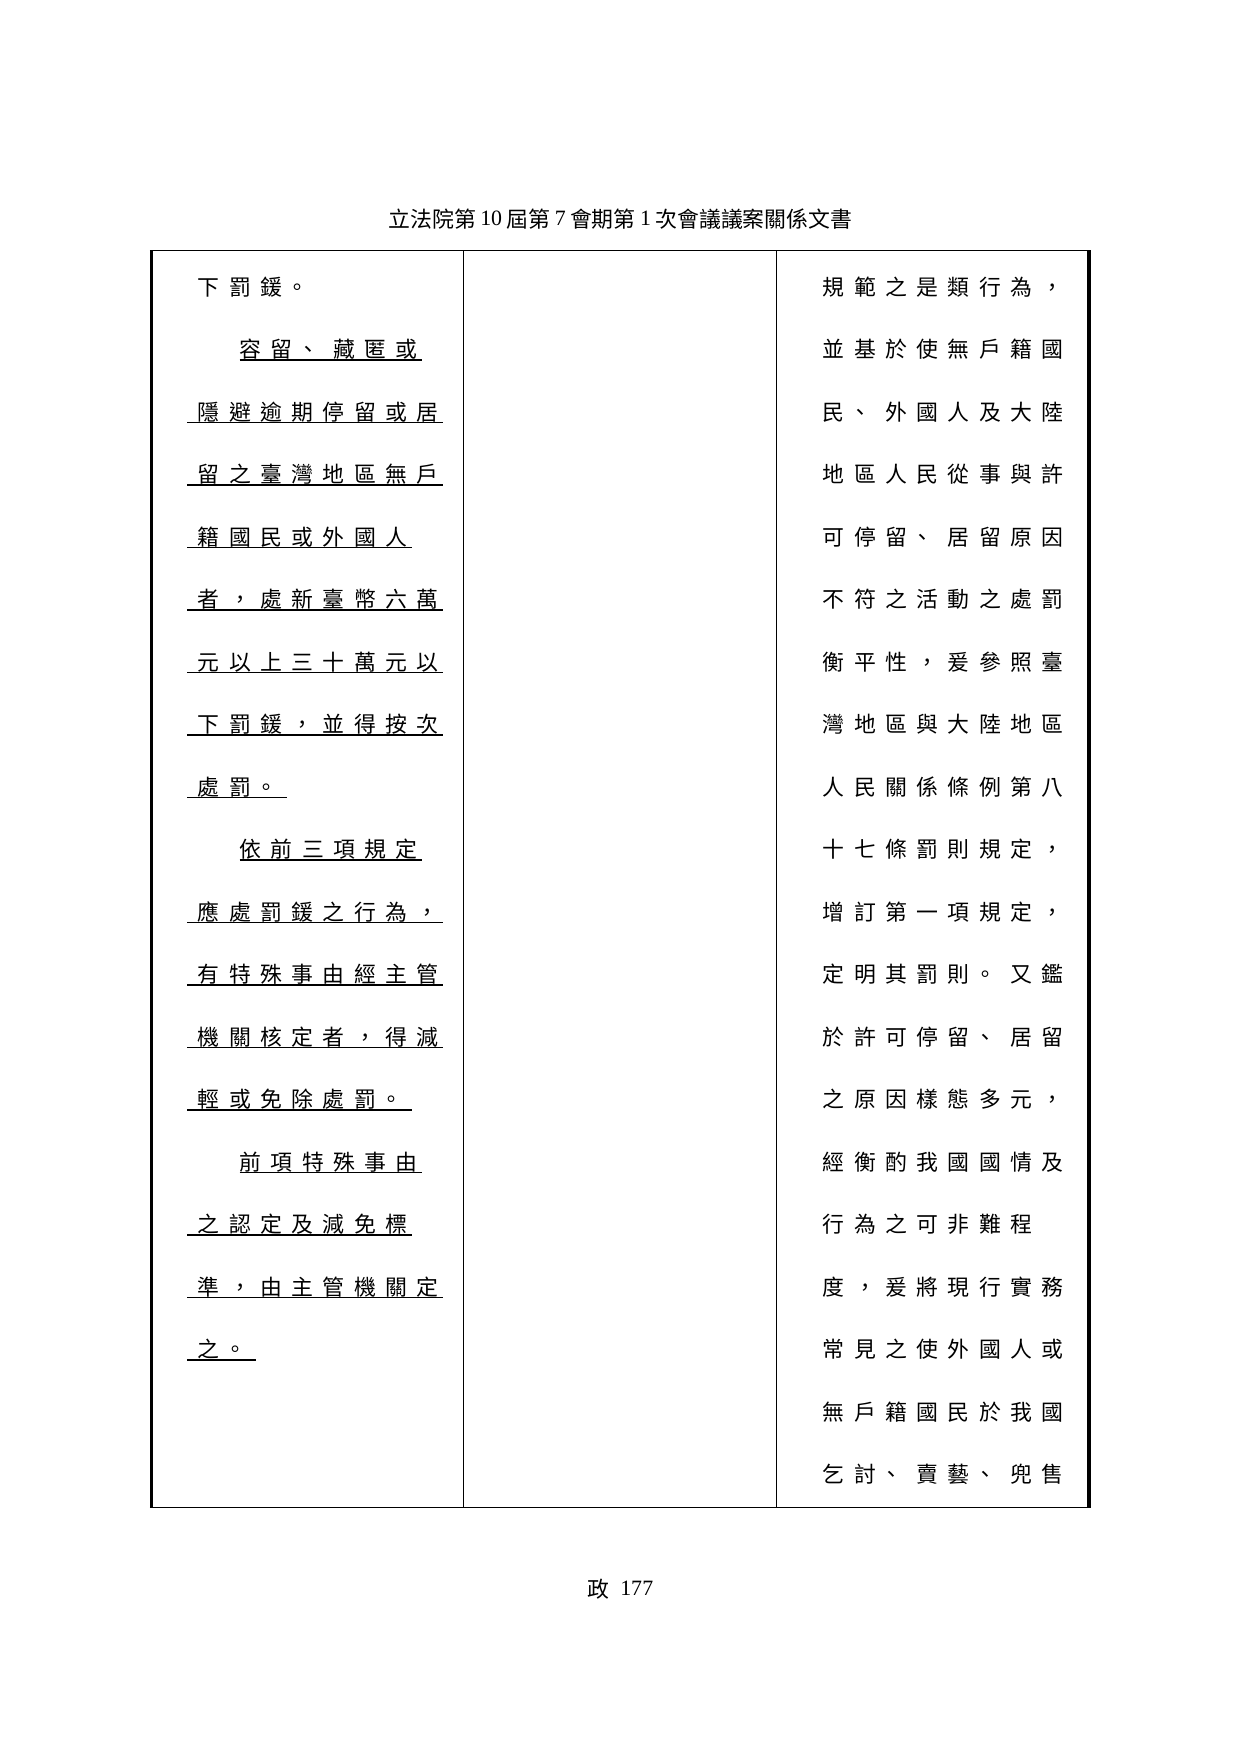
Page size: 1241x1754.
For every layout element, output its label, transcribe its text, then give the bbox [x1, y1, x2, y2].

table_cell 規範之是類行為，並基於使無戶籍國民、外國人及大陸地區人民從事與許可停留、居留原因不符之活動之處罰衡平性，爰參照臺灣地區與大陸地區人民關係條例第八十七條罰則規定，增訂第一項規定，定明其罰則。又鑑於許可停留、居留之原因樣態多元，經衡酌我國國情及行為之可非難程度，爰將現行實務常見之使外國人或無戶籍國民於我國乞討、賣藝、兜售 [777, 251, 1087, 1507]
table_cell [464, 251, 776, 1507]
table_cell 下罰鍰。 容留、藏匿或隱避逾期停留或居留之臺灣地區無戶籍國民或外國人者，處新臺幣六萬元以上三十萬元以下罰鍰，並得按次處罰。 依前三項規定應處罰鍰之行為，有特殊事由經主管機關核定者，得減輕或免除處罰。 前項特殊事由之認定及減免標準，由主管機關定之。 [153, 251, 463, 1507]
